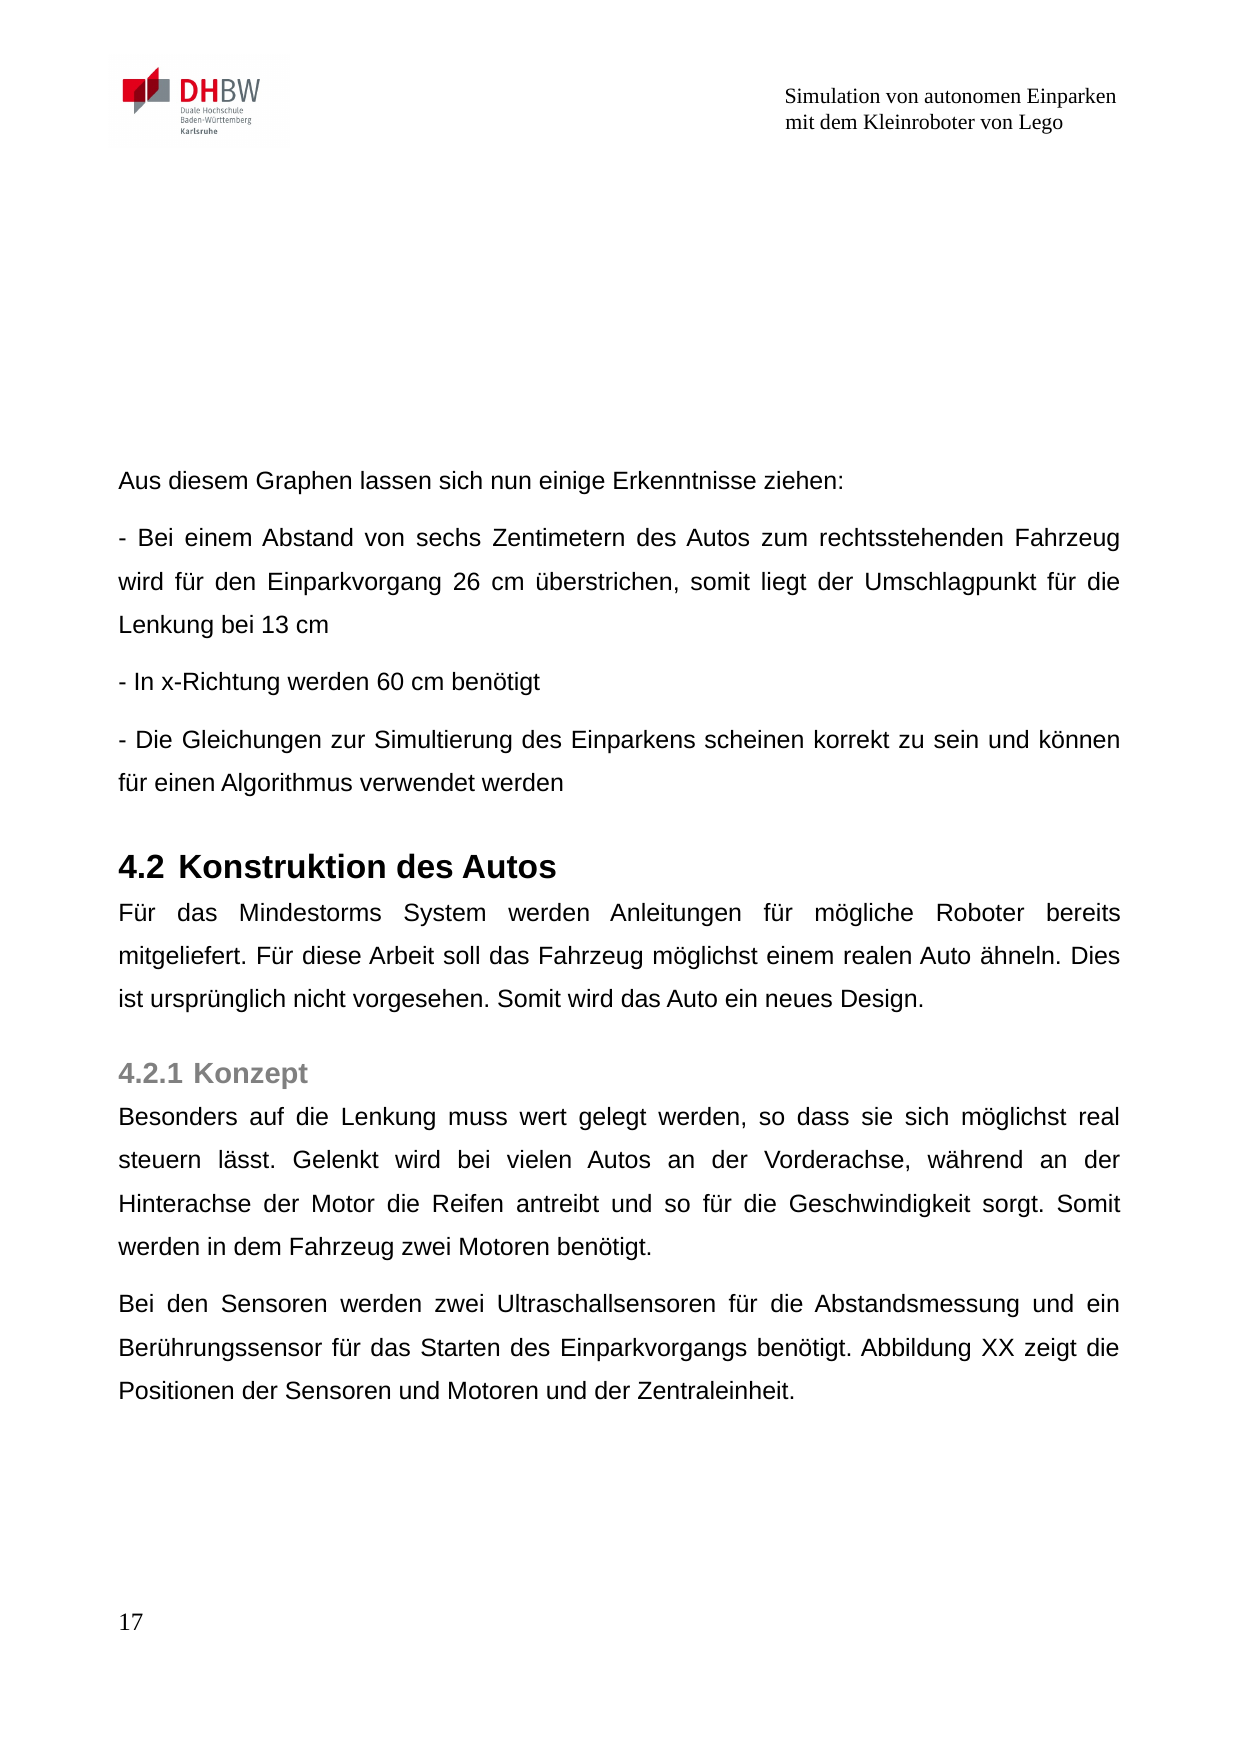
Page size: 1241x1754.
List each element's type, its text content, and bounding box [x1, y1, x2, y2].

text Für das Mindestorms System werden Anleitungen für mögliche Roboter bereits mitgeliefert. Für diese Arbeit soll das Fahrzeug möglichst einem realen Auto ähneln. Dies ist ursprünglich nicht vorgesehen. Somit wird das Auto ein neues Design. [118, 898, 1122, 1013]
subtitle Konstruktion des Autos [118, 847, 1122, 885]
text - In x-Richtung werden 60 cm benötigt [118, 667, 1122, 696]
text Aus diesem Graphen lassen sich nun einige Erkenntnisse ziehen: [118, 466, 1122, 494]
text Besonders auf die Lenkung muss wert gelegt werden, so dass sie sich möglichst real steuern lässt. Gelenkt wird bei vielen Autos an der Vorderachse, während an der Hinterachse der Motor die Reifen antreibt und so für die Geschwindigkeit sorgt. Somit werden in dem Fahrzeug zwei Motoren benötigt. [118, 1102, 1122, 1261]
text - Die Gleichungen zur Simultierung des Einparkens scheinen korrekt zu sein und können für einen Algorithmus verwendet werden [118, 725, 1122, 797]
subtitle Konzept [118, 1056, 1122, 1090]
text Bei den Sensoren werden zwei Ultraschallsensoren für die Abstandsmessung und ein Berührungssensor für das Starten des Einparkvorgangs benötigt. Abbildung XX zeigt die Positionen der Sensoren und Motoren und der Zentraleinheit. [118, 1289, 1122, 1404]
text - Bei einem Abstand von sechs Zentimetern des Autos zum rechtsstehenden Fahrzeug wird für den Einparkvorgang 26 cm überstrichen, somit liegt der Umschlagpunkt für die Lenkung bei 13 cm [118, 523, 1122, 638]
picture [108, 54, 291, 148]
